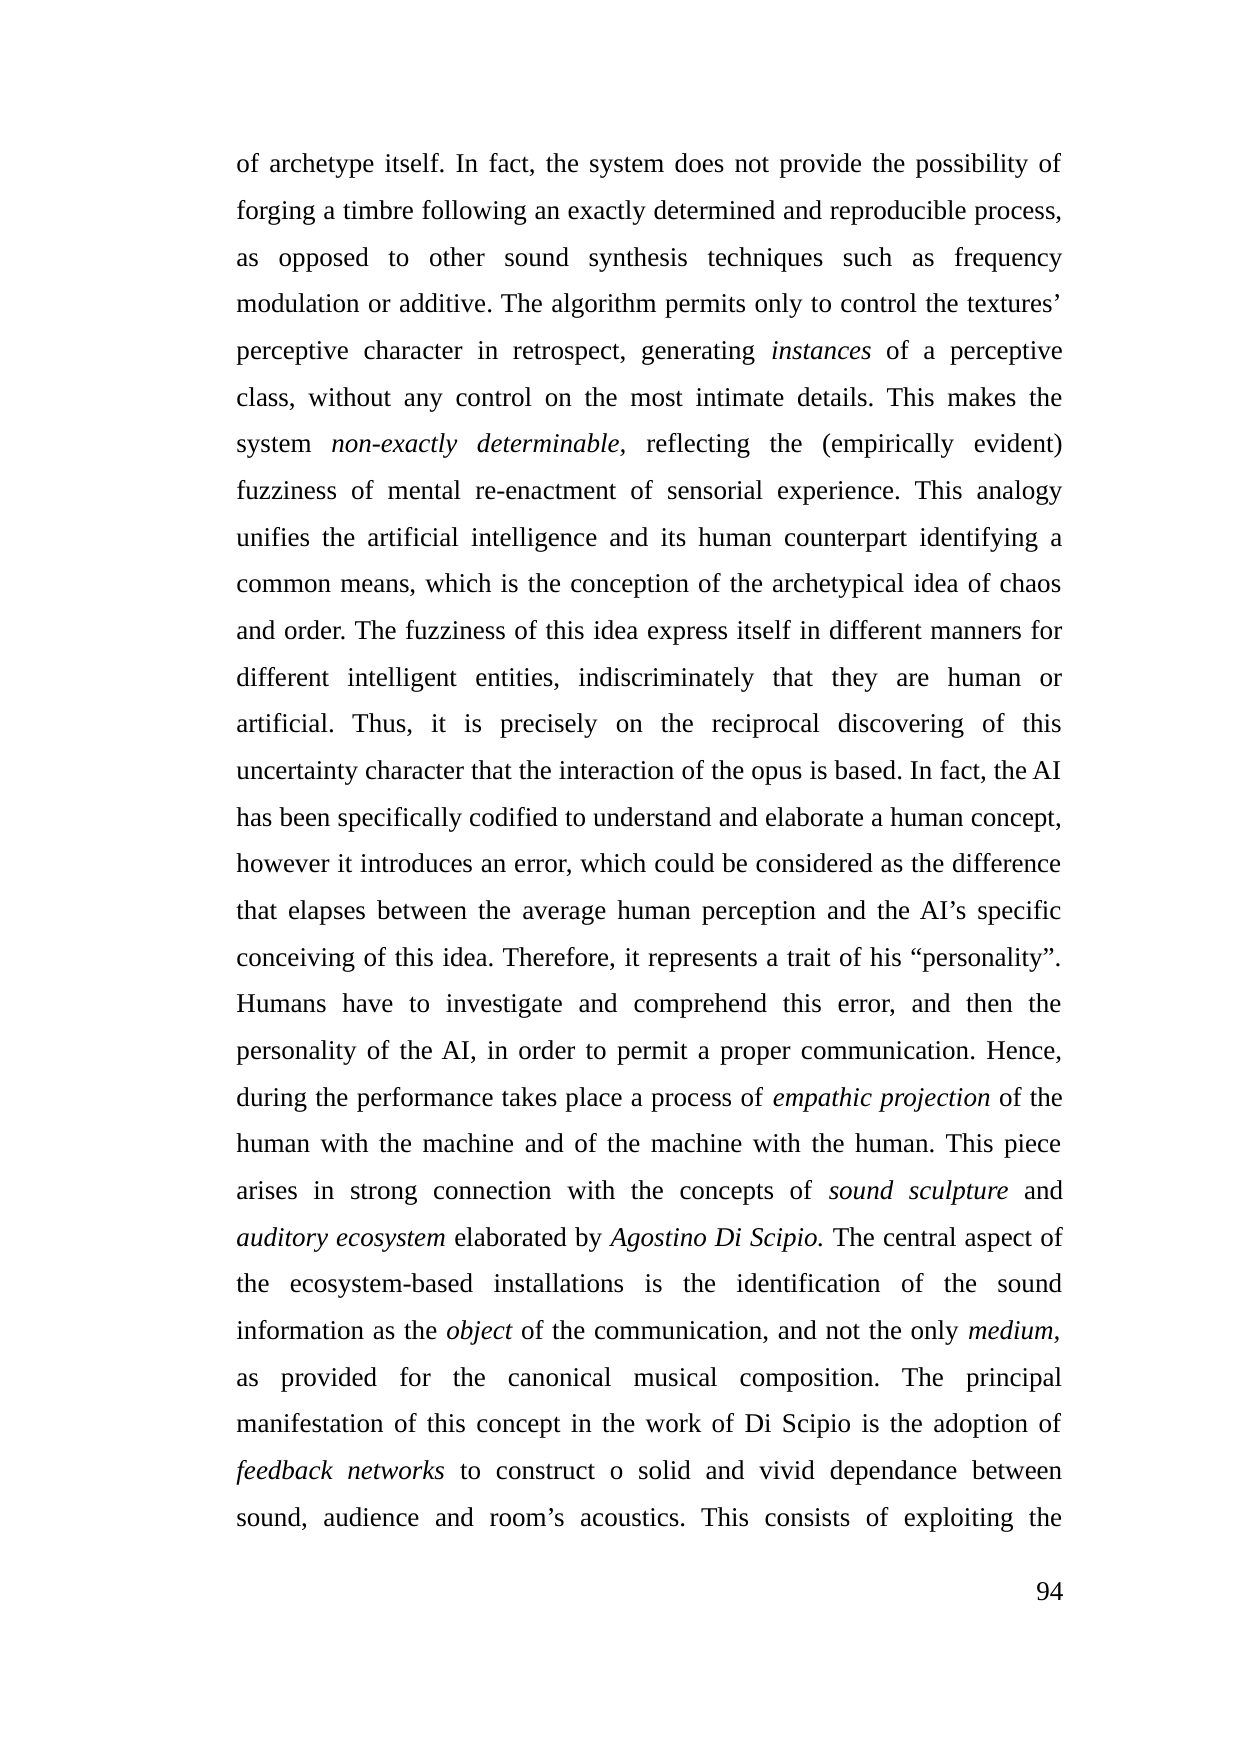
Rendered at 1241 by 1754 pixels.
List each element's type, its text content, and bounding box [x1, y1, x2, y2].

text of archetype itself. In fact, the system does not provide the possibility of forging a timbre following an exactly determined and reproducible process, as opposed to other sound synthesis techniques such as frequency modulation or additive. The algorithm permits only to control the textures’ perceptive character in retrospect, generating instances of a perceptive class, without any control on the most intimate details. This makes the system non-exactly determinable, reflecting the (empirically evident) fuzziness of mental re-enactment of sensorial experience. This analogy unifies the artificial intelligence and its human counterpart identifying a common means, which is the conception of the archetypical idea of chaos and order. The fuzziness of this idea express itself in different manners for different intelligent entities, indiscriminately that they are human or artificial. Thus, it is precisely on the reciprocal discovering of this uncertainty character that the interaction of the opus is based. In fact, the AI has been specifically codified to understand and elaborate a human concept, however it introduces an error, which could be considered as the difference that elapses between the average human perception and the AI’s specific conceiving of this idea. Therefore, it represents a trait of his “personality”. Humans have to investigate and comprehend this error, and then the personality of the AI, in order to permit a proper communication. Hence, during the performance takes place a process of empathic projection of the human with the machine and of the machine with the human. This piece arises in strong connection with the concepts of sound sculpture and auditory ecosystem elaborated by Agostino Di Scipio. The central aspect of the ecosystem-based installations is the identification of the sound information as the object of the communication, and not the only medium, as provided for the canonical musical composition. The principal manifestation of this concept in the work of Di Scipio is the adoption of feedback networks to construct o solid and vivid dependance between sound, audience and room’s acoustics. This consists of exploiting the [236, 148, 1063, 1532]
